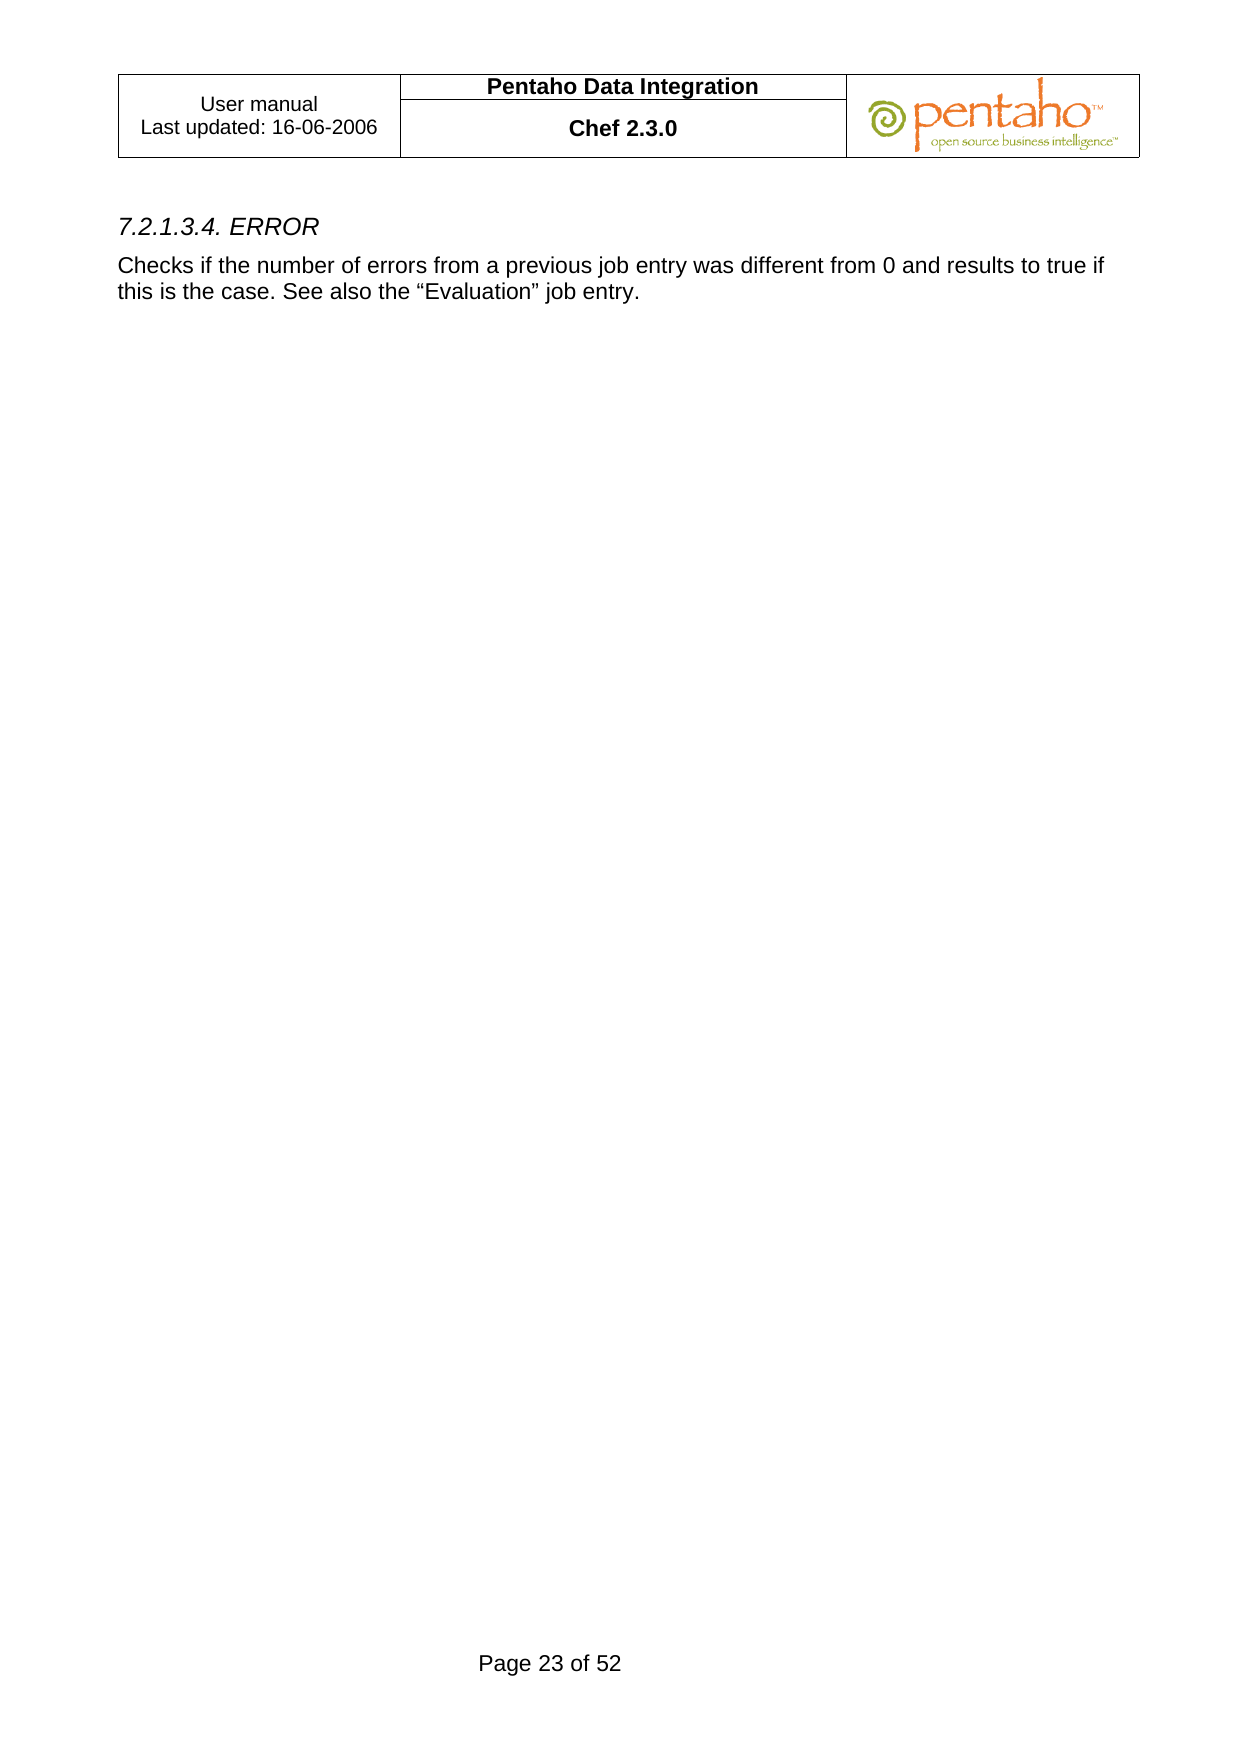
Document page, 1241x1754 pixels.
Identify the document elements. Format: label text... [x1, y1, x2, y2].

text Checks if the number of errors from a previous job entry was different from 0 and results to true if this is the case. See also the “Evaluation” job entry. [117, 253, 1137, 304]
subtitle ERROR [117, 213, 1137, 241]
